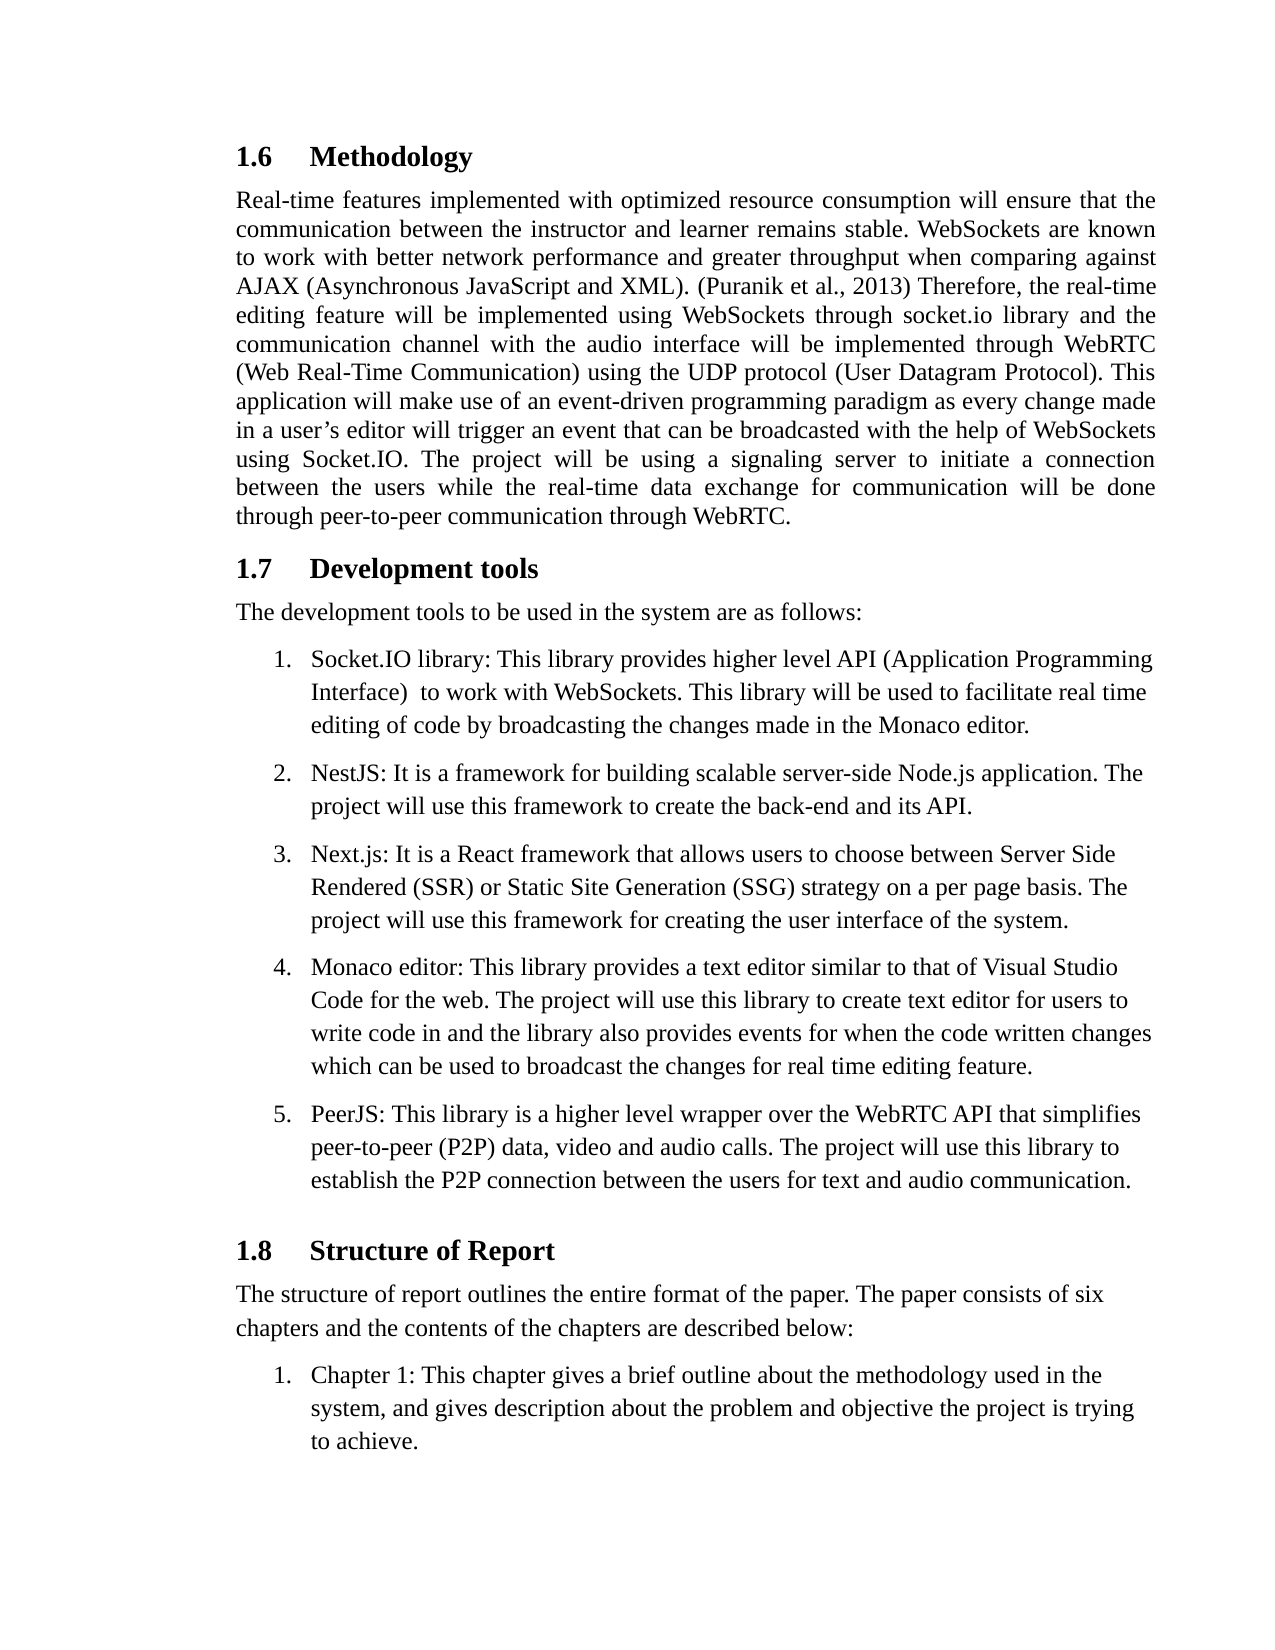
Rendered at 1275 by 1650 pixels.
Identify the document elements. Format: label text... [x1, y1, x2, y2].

list Socket.IO library: This library provides higher level API (Application Programming Interface) to work with WebSockets. This library will be used to facilitate real time editing of code by broadcasting the changes made in the Monaco editor. [273, 644, 1157, 739]
text The structure of report outlines the entire format of the paper. The paper consists of six chapters and the contents of the chapters are described below: [236, 1279, 1157, 1341]
subtitle Development tools [236, 551, 1157, 584]
subtitle Structure of Report [236, 1233, 1157, 1267]
text Real-time features implemented with optimized resource consumption will ensure that the communication between the instructor and learner remains stable. WebSockets are known to work with better network performance and greater throughput when comparing against AJAX (Asynchronous JavaScript and XML). (Puranik et al., 2013) Therefore, the real-time editing feature will be implemented using WebSockets through socket.io library and the communication channel with the audio interface will be implemented through WebRTC (Web Real-Time Communication) using the UDP protocol (User Datagram Protocol). This application will make use of an event-driven programming paradigm as every change made in a user’s editor will trigger an event that can be broadcasted with the help of WebSockets using Socket.IO. The project will be using a signaling server to initiate a connection between the users while the real-time data exchange for communication will be done through peer-to-peer communication through WebRTC. [236, 185, 1157, 530]
list PeerJS: This library is a higher level wrapper over the WebRTC API that simplifies peer-to-peer (P2P) data, video and audio calls. The project will use this library to establish the P2P connection between the users for text and audio communication. [273, 1099, 1157, 1194]
list Chapter 1: This chapter gives a brief outline about the methodology used in the system, and gives description about the problem and objective the project is trying to achieve. [273, 1360, 1157, 1455]
subtitle Methodology [236, 139, 1157, 172]
text The development tools to be used in the system are as follows: [236, 597, 1157, 626]
list Next.js: It is a React framework that allows users to choose between Server Side Rendered (SSR) or Static Site Generation (SSG) strategy on a per page basis. The project will use this framework for creating the user interface of the system. [273, 839, 1157, 933]
list NestJS: It is a framework for building scalable server-side Node.js application. The project will use this framework to create the back-end and its API. [273, 758, 1157, 820]
list Monaco editor: This library provides a text editor similar to that of Visual Studio Code for the web. The project will use this library to create text editor for users to write code in and the library also provides events for when the code written changes which can be used to broadcast the changes for real time editing feature. [273, 952, 1157, 1080]
